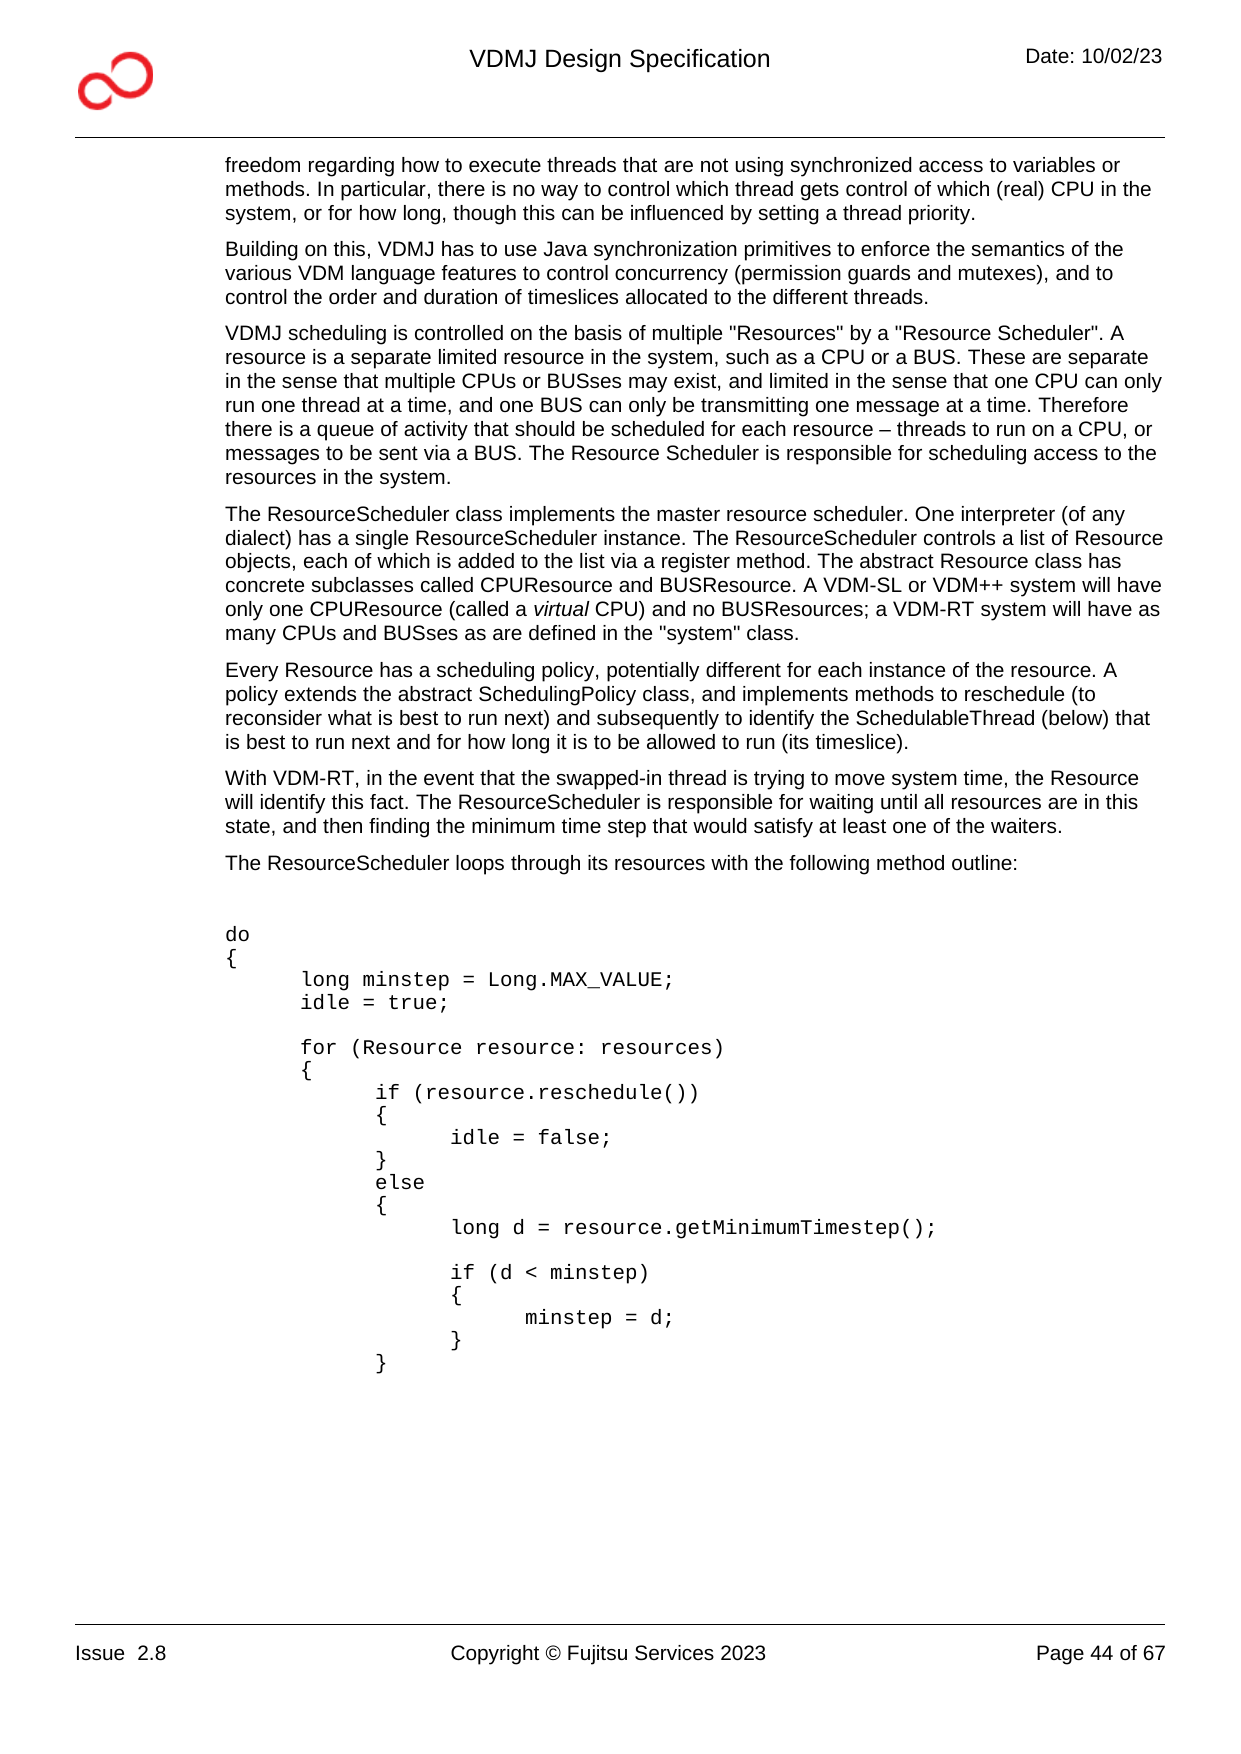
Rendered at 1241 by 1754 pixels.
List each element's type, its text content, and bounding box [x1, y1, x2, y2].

text idle = true; [225, 991, 1165, 1014]
picture [78, 44, 153, 120]
text Building on this, VDMJ has to use Java synchronization primitives to enforce the semantics of the various VDM language features to control concurrency (permission guards and mutexes), and to control the order and duration of timeslices allocated to the different threads. [225, 237, 1165, 309]
text if (d < minstep) [225, 1261, 1165, 1284]
text for (Resource resource: resources) [225, 1036, 1165, 1059]
text { [225, 1194, 1165, 1216]
text Every Resource has a scheduling policy, potentially different for each instance of the resource. A policy extends the abstract SchedulingPolicy class, and implements methods to reschedule (to reconsider what is best to run next) and subsequently to identify the SchedulableThread (below) that is best to run next and for how long it is to be allowed to run (its timeslice). [225, 658, 1165, 754]
text else [225, 1171, 1165, 1194]
text long minstep = Long.MAX_VALUE; [225, 969, 1165, 991]
text { [225, 1059, 1165, 1081]
text freedom regarding how to execute threads that are not using synchronized access to variables or methods. In particular, there is no way to control which thread gets control of which (real) CPU in the system, or for how long, though this can be influenced by setting a thread priority. [225, 153, 1165, 225]
text minstep = d; [225, 1306, 1165, 1329]
text } [225, 1351, 1165, 1374]
text { [225, 946, 1165, 969]
text } [225, 1329, 1165, 1351]
text The ResourceScheduler loops through its resources with the following method outline: [225, 851, 1165, 875]
text { [225, 1284, 1165, 1306]
text With VDM-RT, in the event that the swapped-in thread is trying to move system time, the Resource will identify this fact. The ResourceScheduler is responsible for waiting until all resources are in this state, and then finding the minimum time step that would satisfy at least one of the waiters. [225, 766, 1165, 838]
text VDMJ scheduling is controlled on the basis of multiple "Resources" by a "Resource Scheduler". A resource is a separate limited resource in the system, such as a CPU or a BUS. These are separate in the sense that multiple CPUs or BUSses may exist, and limited in the sense that one CPU can only run one thread at a time, and one BUS can only be transmitting one message at a time. Therefore there is a queue of activity that should be scheduled for each resource – threads to run on a CPU, or messages to be sent via a BUS. The Resource Scheduler is responsible for scheduling access to the resources in the system. [225, 322, 1165, 489]
text long d = resource.getMinimumTimestep(); [225, 1216, 1165, 1239]
text { [225, 1104, 1165, 1126]
text if (resource.reschedule()) [225, 1081, 1165, 1104]
text idle = false; [225, 1126, 1165, 1149]
text The ResourceScheduler class implements the master resource scheduler. One interpreter (of any dialect) has a single ResourceScheduler instance. The ResourceScheduler controls a list of Resource objects, each of which is added to the list via a register method. The abstract Resource class has concrete subclasses called CPUResource and BUSResource. A VDM-SL or VDM++ system will have only one CPUResource (called a virtual CPU) and no BUSResources; a VDM-RT system will have as many CPUs and BUSses as are defined in the "system" class. [225, 502, 1165, 646]
text do [225, 924, 1165, 946]
text } [225, 1149, 1165, 1171]
